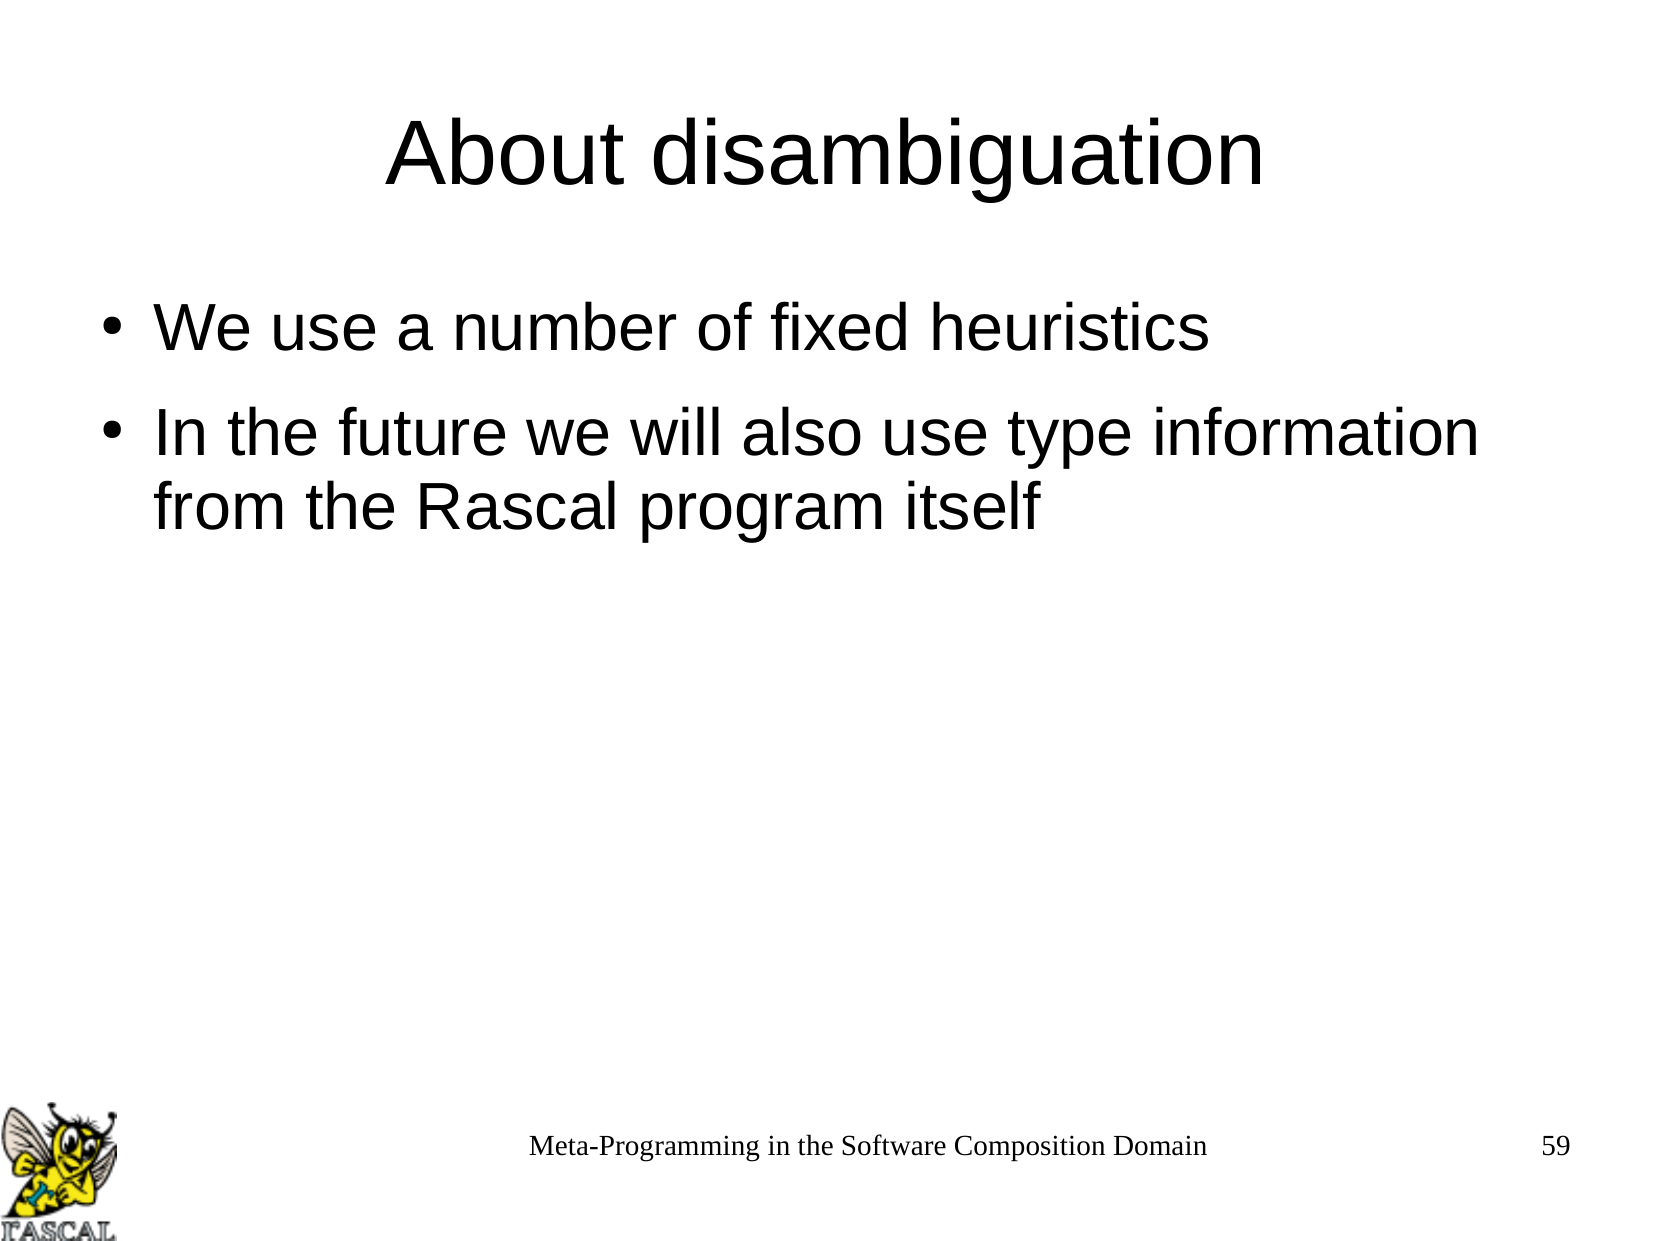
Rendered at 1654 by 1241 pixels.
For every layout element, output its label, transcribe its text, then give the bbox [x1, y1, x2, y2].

picture [0, 1102, 117, 1241]
list We use a number of fixed heuristics In the future we will also use type information from the Rascal program itself [82, 290, 1571, 1109]
title About disambiguation [82, 49, 1571, 257]
